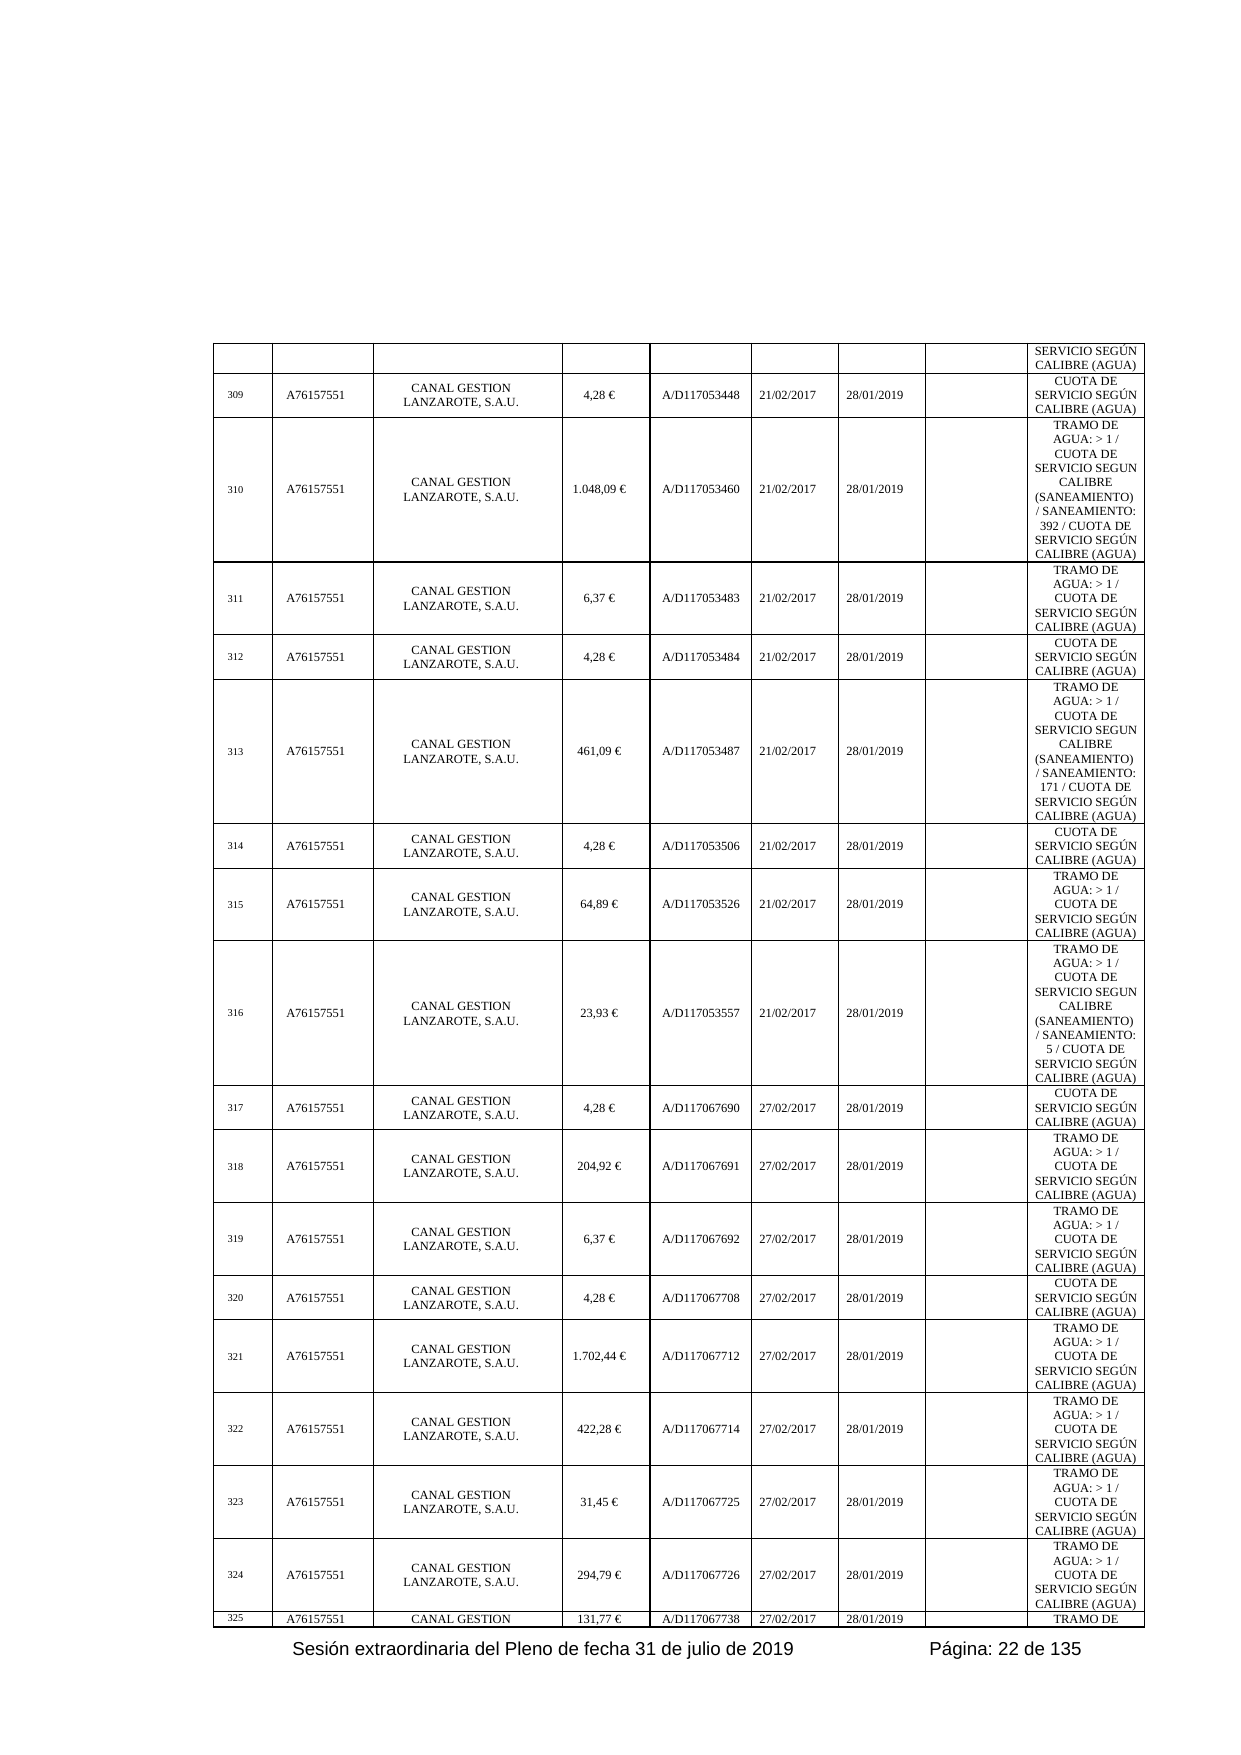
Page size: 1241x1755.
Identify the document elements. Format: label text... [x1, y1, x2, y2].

table_cell CANAL GESTION LANZAROTE, S.A.U. [374, 1393, 562, 1465]
table_cell 28/01/2019 [839, 1539, 925, 1611]
table_cell TRAMO DE AGUA: > 1 / CUOTA DE SERVICIO SEGÚN CALIBRE (AGUA) [1028, 1203, 1144, 1275]
table_cell 131,77 € [563, 1612, 649, 1626]
table_cell [926, 869, 1027, 940]
table_cell 28/01/2019 [839, 1130, 925, 1202]
table_cell [926, 344, 1027, 372]
table_cell A76157551 [273, 563, 373, 634]
table_cell 27/02/2017 [752, 1612, 838, 1626]
table_cell 321 [214, 1320, 272, 1392]
table_cell 315 [214, 869, 272, 940]
table_cell A76157551 [273, 824, 373, 867]
table_cell CANAL GESTION LANZAROTE, S.A.U. [374, 1203, 562, 1275]
table_cell 312 [214, 635, 272, 678]
table_cell TRAMO DE AGUA: > 1 / CUOTA DE SERVICIO SEGÚN CALIBRE (AGUA) [1028, 563, 1144, 634]
table_cell A/D117053506 [651, 824, 751, 867]
table_cell 28/01/2019 [839, 680, 925, 823]
table_cell [926, 563, 1027, 634]
table_cell 318 [214, 1130, 272, 1202]
table_cell 1.048,09 € [563, 418, 649, 561]
table_cell A76157551 [273, 1203, 373, 1275]
table_cell 21/02/2017 [752, 374, 838, 417]
table_cell [926, 1393, 1027, 1465]
table_cell CANAL GESTION LANZAROTE, S.A.U. [374, 374, 562, 417]
table_cell 28/01/2019 [839, 1203, 925, 1275]
table_cell A/D117067691 [651, 1130, 751, 1202]
table_cell A/D117053484 [651, 635, 751, 678]
table_cell 27/02/2017 [752, 1276, 838, 1319]
table_cell 294,79 € [563, 1539, 649, 1611]
table_cell A/D117067712 [651, 1320, 751, 1392]
table_cell 323 [214, 1466, 272, 1538]
table_cell 31,45 € [563, 1466, 649, 1538]
table_cell [926, 1612, 1027, 1626]
table_cell 313 [214, 680, 272, 823]
table_cell 28/01/2019 [839, 1320, 925, 1392]
table_cell CANAL GESTION LANZAROTE, S.A.U. [374, 1466, 562, 1538]
table_cell [926, 680, 1027, 823]
table_cell 21/02/2017 [752, 941, 838, 1085]
table_cell [752, 344, 838, 372]
table_cell CANAL GESTION LANZAROTE, S.A.U. [374, 1539, 562, 1611]
table_cell A/D117053483 [651, 563, 751, 634]
table_cell CUOTA DE SERVICIO SEGÚN CALIBRE (AGUA) [1028, 824, 1144, 867]
table_cell A76157551 [273, 1466, 373, 1538]
table_cell 28/01/2019 [839, 824, 925, 867]
table_cell 204,92 € [563, 1130, 649, 1202]
table_cell [374, 344, 562, 372]
table_cell 27/02/2017 [752, 1203, 838, 1275]
table_cell A/D117067690 [651, 1086, 751, 1129]
table_cell 28/01/2019 [839, 374, 925, 417]
table_cell CANAL GESTION LANZAROTE, S.A.U. [374, 418, 562, 561]
table_cell TRAMO DE AGUA: > 1 / CUOTA DE SERVICIO SEGÚN CALIBRE (AGUA) [1028, 1130, 1144, 1202]
table_cell 4,28 € [563, 1276, 649, 1319]
table_cell CUOTA DE SERVICIO SEGÚN CALIBRE (AGUA) [1028, 635, 1144, 678]
table_cell [926, 1320, 1027, 1392]
table_cell 311 [214, 563, 272, 634]
table_cell 6,37 € [563, 563, 649, 634]
table_cell A76157551 [273, 374, 373, 417]
table_cell TRAMO DE AGUA: > 1 / CUOTA DE SERVICIO SEGUN CALIBRE (SANEAMIENTO) / SANEAMIENTO: 392 / CUOTA DE SERVICIO SEGÚN CALIBRE (AGUA) [1028, 418, 1144, 561]
table_cell A76157551 [273, 1276, 373, 1319]
table_cell 309 [214, 374, 272, 417]
table_cell A76157551 [273, 1612, 373, 1626]
table_cell A/D117053460 [651, 418, 751, 561]
table_cell A76157551 [273, 869, 373, 940]
table_cell 4,28 € [563, 635, 649, 678]
table_cell [926, 1276, 1027, 1319]
table_cell 21/02/2017 [752, 680, 838, 823]
table_cell 314 [214, 824, 272, 867]
table_cell 28/01/2019 [839, 1276, 925, 1319]
table_cell 316 [214, 941, 272, 1085]
table_cell 21/02/2017 [752, 418, 838, 561]
table_cell A76157551 [273, 635, 373, 678]
table_cell [926, 374, 1027, 417]
table_cell TRAMO DE AGUA: > 1 / CUOTA DE SERVICIO SEGÚN CALIBRE (AGUA) [1028, 1320, 1144, 1392]
table_cell 21/02/2017 [752, 869, 838, 940]
table_cell 27/02/2017 [752, 1130, 838, 1202]
table_cell TRAMO DE AGUA: > 1 / CUOTA DE SERVICIO SEGÚN CALIBRE (AGUA) [1028, 869, 1144, 940]
table_cell [563, 344, 649, 372]
table_cell A76157551 [273, 1086, 373, 1129]
table_cell CUOTA DE SERVICIO SEGÚN CALIBRE (AGUA) [1028, 1086, 1144, 1129]
table_cell 1.702,44 € [563, 1320, 649, 1392]
table_cell TRAMO DE AGUA: > 1 / CUOTA DE SERVICIO SEGÚN CALIBRE (AGUA) [1028, 1393, 1144, 1465]
table_cell A76157551 [273, 680, 373, 823]
table_cell 21/02/2017 [752, 563, 838, 634]
table_cell CANAL GESTION LANZAROTE, S.A.U. [374, 563, 562, 634]
table_cell A/D117053526 [651, 869, 751, 940]
table_cell 4,28 € [563, 374, 649, 417]
table_cell A76157551 [273, 1539, 373, 1611]
table_cell 28/01/2019 [839, 1086, 925, 1129]
table_cell A/D117053557 [651, 941, 751, 1085]
table_cell CANAL GESTION LANZAROTE, S.A.U. [374, 1320, 562, 1392]
table_cell 21/02/2017 [752, 635, 838, 678]
table_cell 28/01/2019 [839, 1612, 925, 1626]
table_cell TRAMO DE AGUA: > 1 / CUOTA DE SERVICIO SEGÚN CALIBRE (AGUA) [1028, 1466, 1144, 1538]
table_cell 320 [214, 1276, 272, 1319]
table_cell 64,89 € [563, 869, 649, 940]
table_cell 27/02/2017 [752, 1086, 838, 1129]
table_cell CANAL GESTION LANZAROTE, S.A.U. [374, 635, 562, 678]
table_cell SERVICIO SEGÚN CALIBRE (AGUA) [1028, 344, 1144, 372]
table_cell 27/02/2017 [752, 1539, 838, 1611]
table_cell TRAMO DE [1028, 1612, 1144, 1626]
table_cell [214, 344, 272, 372]
table_cell [839, 344, 925, 372]
table_cell A/D117067708 [651, 1276, 751, 1319]
table_cell A/D117067725 [651, 1466, 751, 1538]
table_cell 27/02/2017 [752, 1393, 838, 1465]
table_cell A76157551 [273, 418, 373, 561]
table_cell CANAL GESTION LANZAROTE, S.A.U. [374, 869, 562, 940]
table_cell A76157551 [273, 1130, 373, 1202]
table_cell 310 [214, 418, 272, 561]
table_cell A76157551 [273, 1320, 373, 1392]
table_cell 27/02/2017 [752, 1320, 838, 1392]
table_cell 325 [214, 1612, 272, 1626]
table_cell CANAL GESTION LANZAROTE, S.A.U. [374, 1086, 562, 1129]
table_cell 28/01/2019 [839, 418, 925, 561]
table_cell [926, 824, 1027, 867]
table_cell [651, 344, 751, 372]
table_cell [926, 418, 1027, 561]
table_cell 23,93 € [563, 941, 649, 1085]
table_cell A/D117067692 [651, 1203, 751, 1275]
table_cell 317 [214, 1086, 272, 1129]
table_cell 6,37 € [563, 1203, 649, 1275]
table_cell CANAL GESTION LANZAROTE, S.A.U. [374, 1276, 562, 1319]
table_cell 28/01/2019 [839, 1466, 925, 1538]
table_cell 21/02/2017 [752, 824, 838, 867]
table_cell [926, 941, 1027, 1085]
table_cell [926, 1203, 1027, 1275]
table_cell A/D117067738 [651, 1612, 751, 1626]
table_cell CANAL GESTION LANZAROTE, S.A.U. [374, 680, 562, 823]
table_cell 461,09 € [563, 680, 649, 823]
table_cell A76157551 [273, 1393, 373, 1465]
table_cell 28/01/2019 [839, 941, 925, 1085]
table_cell 324 [214, 1539, 272, 1611]
table_cell 28/01/2019 [839, 563, 925, 634]
table_cell 322 [214, 1393, 272, 1465]
table_cell [926, 1466, 1027, 1538]
table_cell [926, 1130, 1027, 1202]
table_cell TRAMO DE AGUA: > 1 / CUOTA DE SERVICIO SEGÚN CALIBRE (AGUA) [1028, 1539, 1144, 1611]
table_cell TRAMO DE AGUA: > 1 / CUOTA DE SERVICIO SEGUN CALIBRE (SANEAMIENTO) / SANEAMIENTO: 5 / CUOTA DE SERVICIO SEGÚN CALIBRE (AGUA) [1028, 941, 1144, 1085]
table_cell CANAL GESTION LANZAROTE, S.A.U. [374, 941, 562, 1085]
table_cell A/D117053448 [651, 374, 751, 417]
table_cell CANAL GESTION [374, 1612, 562, 1626]
table_cell 27/02/2017 [752, 1466, 838, 1538]
table_cell [273, 344, 373, 372]
table_cell CANAL GESTION LANZAROTE, S.A.U. [374, 824, 562, 867]
table_cell [926, 1539, 1027, 1611]
table_cell A76157551 [273, 941, 373, 1085]
table_cell 28/01/2019 [839, 635, 925, 678]
table_cell 28/01/2019 [839, 869, 925, 940]
table_cell [926, 635, 1027, 678]
table_cell A/D117067714 [651, 1393, 751, 1465]
table_cell A/D117053487 [651, 680, 751, 823]
table_cell TRAMO DE AGUA: > 1 / CUOTA DE SERVICIO SEGUN CALIBRE (SANEAMIENTO) / SANEAMIENTO: 171 / CUOTA DE SERVICIO SEGÚN CALIBRE (AGUA) [1028, 680, 1144, 823]
table_cell 28/01/2019 [839, 1393, 925, 1465]
table_cell CUOTA DE SERVICIO SEGÚN CALIBRE (AGUA) [1028, 1276, 1144, 1319]
table_cell 422,28 € [563, 1393, 649, 1465]
table_cell CUOTA DE SERVICIO SEGÚN CALIBRE (AGUA) [1028, 374, 1144, 417]
table_cell [926, 1086, 1027, 1129]
table_cell 319 [214, 1203, 272, 1275]
table_cell 4,28 € [563, 824, 649, 867]
table_cell A/D117067726 [651, 1539, 751, 1611]
table_cell 4,28 € [563, 1086, 649, 1129]
table_cell CANAL GESTION LANZAROTE, S.A.U. [374, 1130, 562, 1202]
